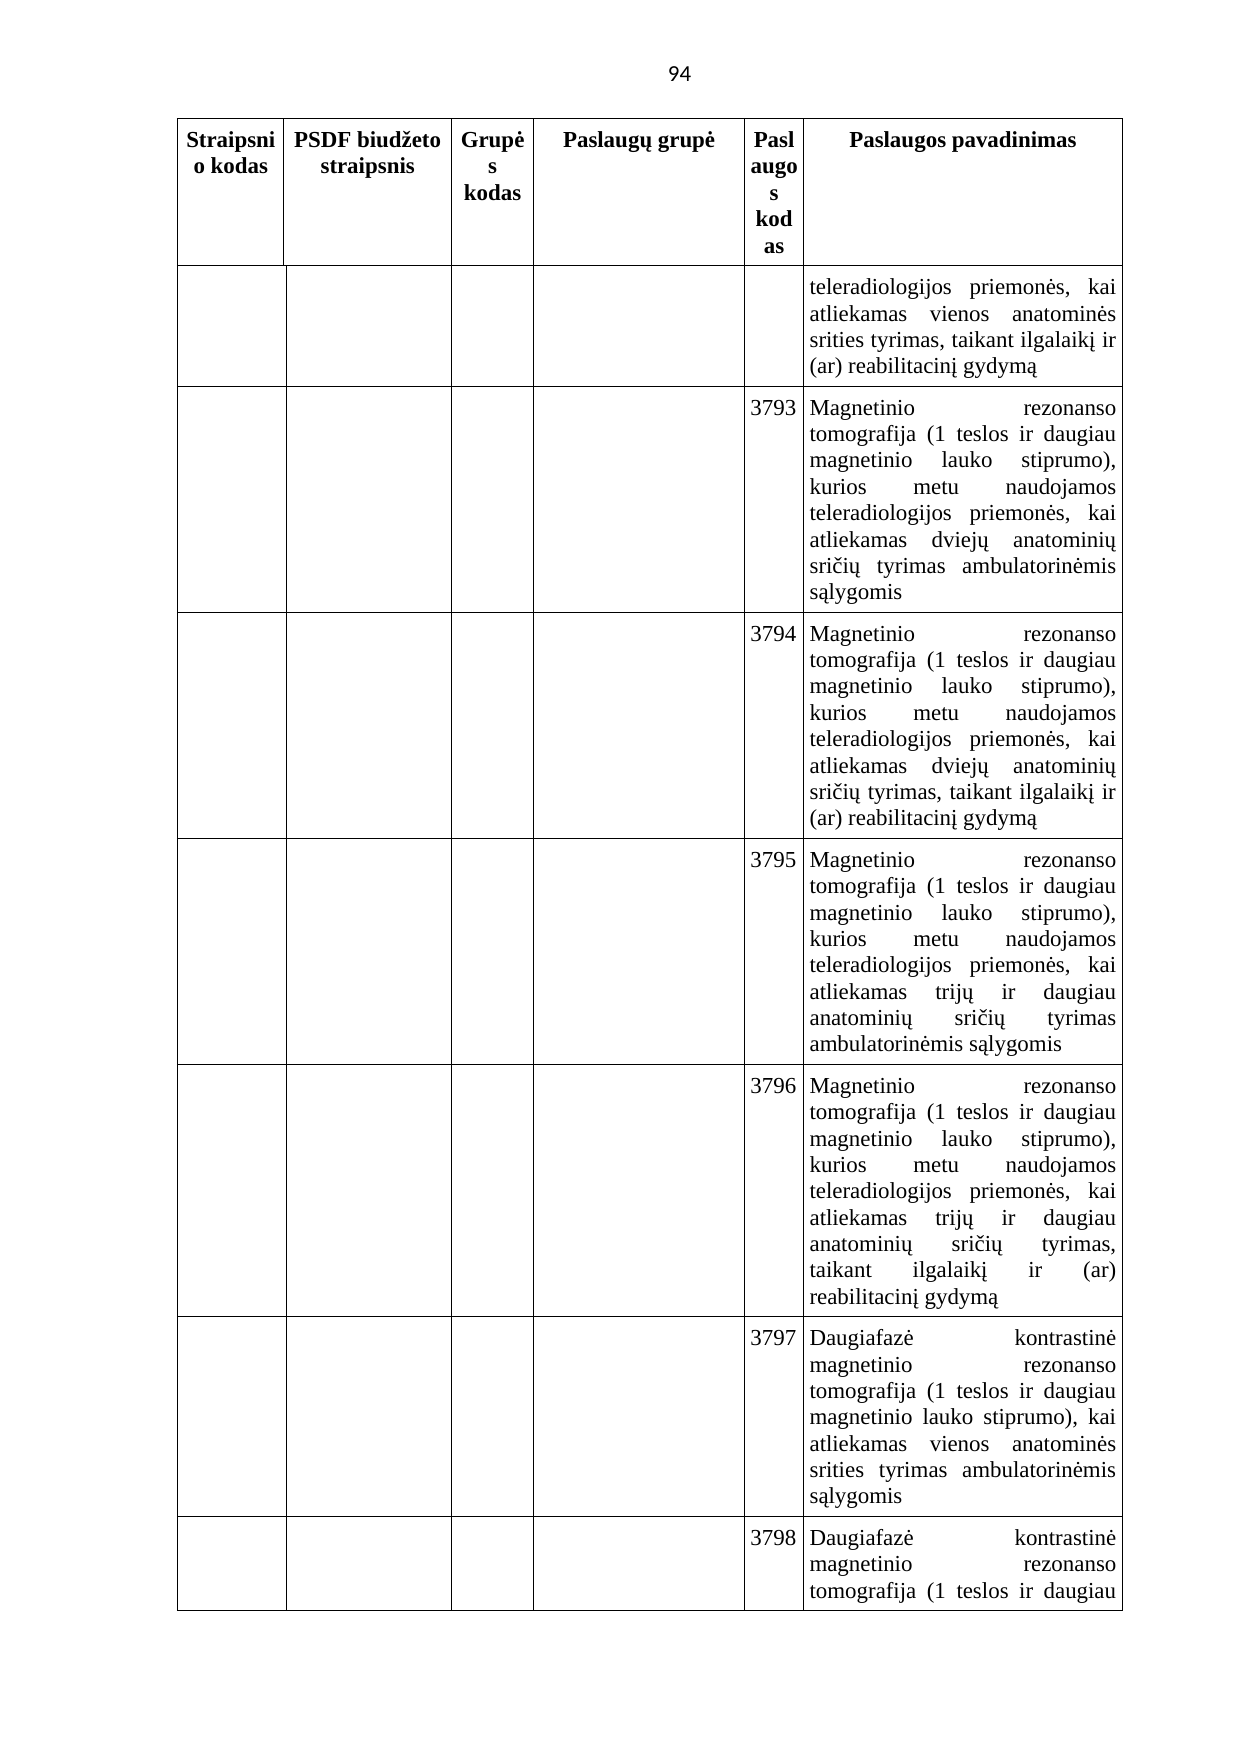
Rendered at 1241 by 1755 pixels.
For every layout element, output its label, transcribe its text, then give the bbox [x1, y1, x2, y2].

table_cell Magnetinio rezonanso tomografija (1 teslos ir daugiau magnetinio lauko stiprumo), kurios metu naudojamos teleradiologijos priemonės, kai atliekamas dviejų anatominių sričių tyrimas ambulatorinėmis sąlygomis [804, 387, 1122, 612]
table_header Grupės kodas [452, 119, 533, 265]
table_cell [452, 1317, 533, 1516]
table_cell [534, 387, 744, 612]
table_cell [745, 266, 803, 386]
table_cell [452, 613, 533, 838]
table_cell [178, 1317, 286, 1516]
table_header Paslaugų grupė [534, 119, 744, 265]
table_cell [178, 1517, 286, 1610]
table_cell teleradiologijos priemonės, kai atliekamas vienos anatominės srities tyrimas, taikant ilgalaikį ir (ar) reabilitacinį gydymą [804, 266, 1122, 386]
table_cell [287, 839, 451, 1064]
table_cell Daugiafazė kontrastinė magnetinio rezonanso tomografija (1 teslos ir daugiau [804, 1517, 1122, 1610]
table_cell 3797 [745, 1317, 803, 1516]
table_cell 3796 [745, 1065, 803, 1316]
table_cell Magnetinio rezonanso tomografija (1 teslos ir daugiau magnetinio lauko stiprumo), kurios metu naudojamos teleradiologijos priemonės, kai atliekamas trijų ir daugiau anatominių sričių tyrimas, taikant ilgalaikį ir (ar) reabilitacinį gydymą [804, 1065, 1122, 1316]
table_cell Daugiafazė kontrastinė magnetinio rezonanso tomografija (1 teslos ir daugiau magnetinio lauko stiprumo), kai atliekamas vienos anatominės srities tyrimas ambulatorinėmis sąlygomis [804, 1317, 1122, 1516]
table_header Paslaugos pavadinimas [804, 119, 1122, 265]
table_cell [287, 613, 451, 838]
table_cell [178, 387, 286, 612]
table_header PSDF biudžeto straipsnis [284, 119, 451, 265]
table_cell 3798 [745, 1517, 803, 1610]
table_cell [534, 1517, 744, 1610]
table_cell [452, 387, 533, 612]
table_cell [452, 1517, 533, 1610]
table_cell [287, 1317, 451, 1516]
table_cell [452, 839, 533, 1064]
table_cell [178, 613, 286, 838]
table_cell 3793 [745, 387, 803, 612]
table_cell [178, 839, 286, 1064]
table_cell [287, 1517, 451, 1610]
table_header Straipsnio kodas [178, 119, 283, 265]
table_cell [287, 266, 451, 386]
table_cell Magnetinio rezonanso tomografija (1 teslos ir daugiau magnetinio lauko stiprumo), kurios metu naudojamos teleradiologijos priemonės, kai atliekamas dviejų anatominių sričių tyrimas, taikant ilgalaikį ir (ar) reabilitacinį gydymą [804, 613, 1122, 838]
table_cell [452, 1065, 533, 1316]
table_cell [534, 839, 744, 1064]
table_cell [534, 266, 744, 386]
table_cell [178, 1065, 286, 1316]
table_cell [452, 266, 533, 386]
table_cell [534, 613, 744, 838]
table_cell [178, 266, 286, 386]
table_cell 3794 [745, 613, 803, 838]
table_header Paslaugos kodas [745, 119, 803, 265]
table_cell [287, 1065, 451, 1316]
table_cell [534, 1065, 744, 1316]
table_cell [287, 387, 451, 612]
table_cell 3795 [745, 839, 803, 1064]
table_cell Magnetinio rezonanso tomografija (1 teslos ir daugiau magnetinio lauko stiprumo), kurios metu naudojamos teleradiologijos priemonės, kai atliekamas trijų ir daugiau anatominių sričių tyrimas ambulatorinėmis sąlygomis [804, 839, 1122, 1064]
table_cell [534, 1317, 744, 1516]
